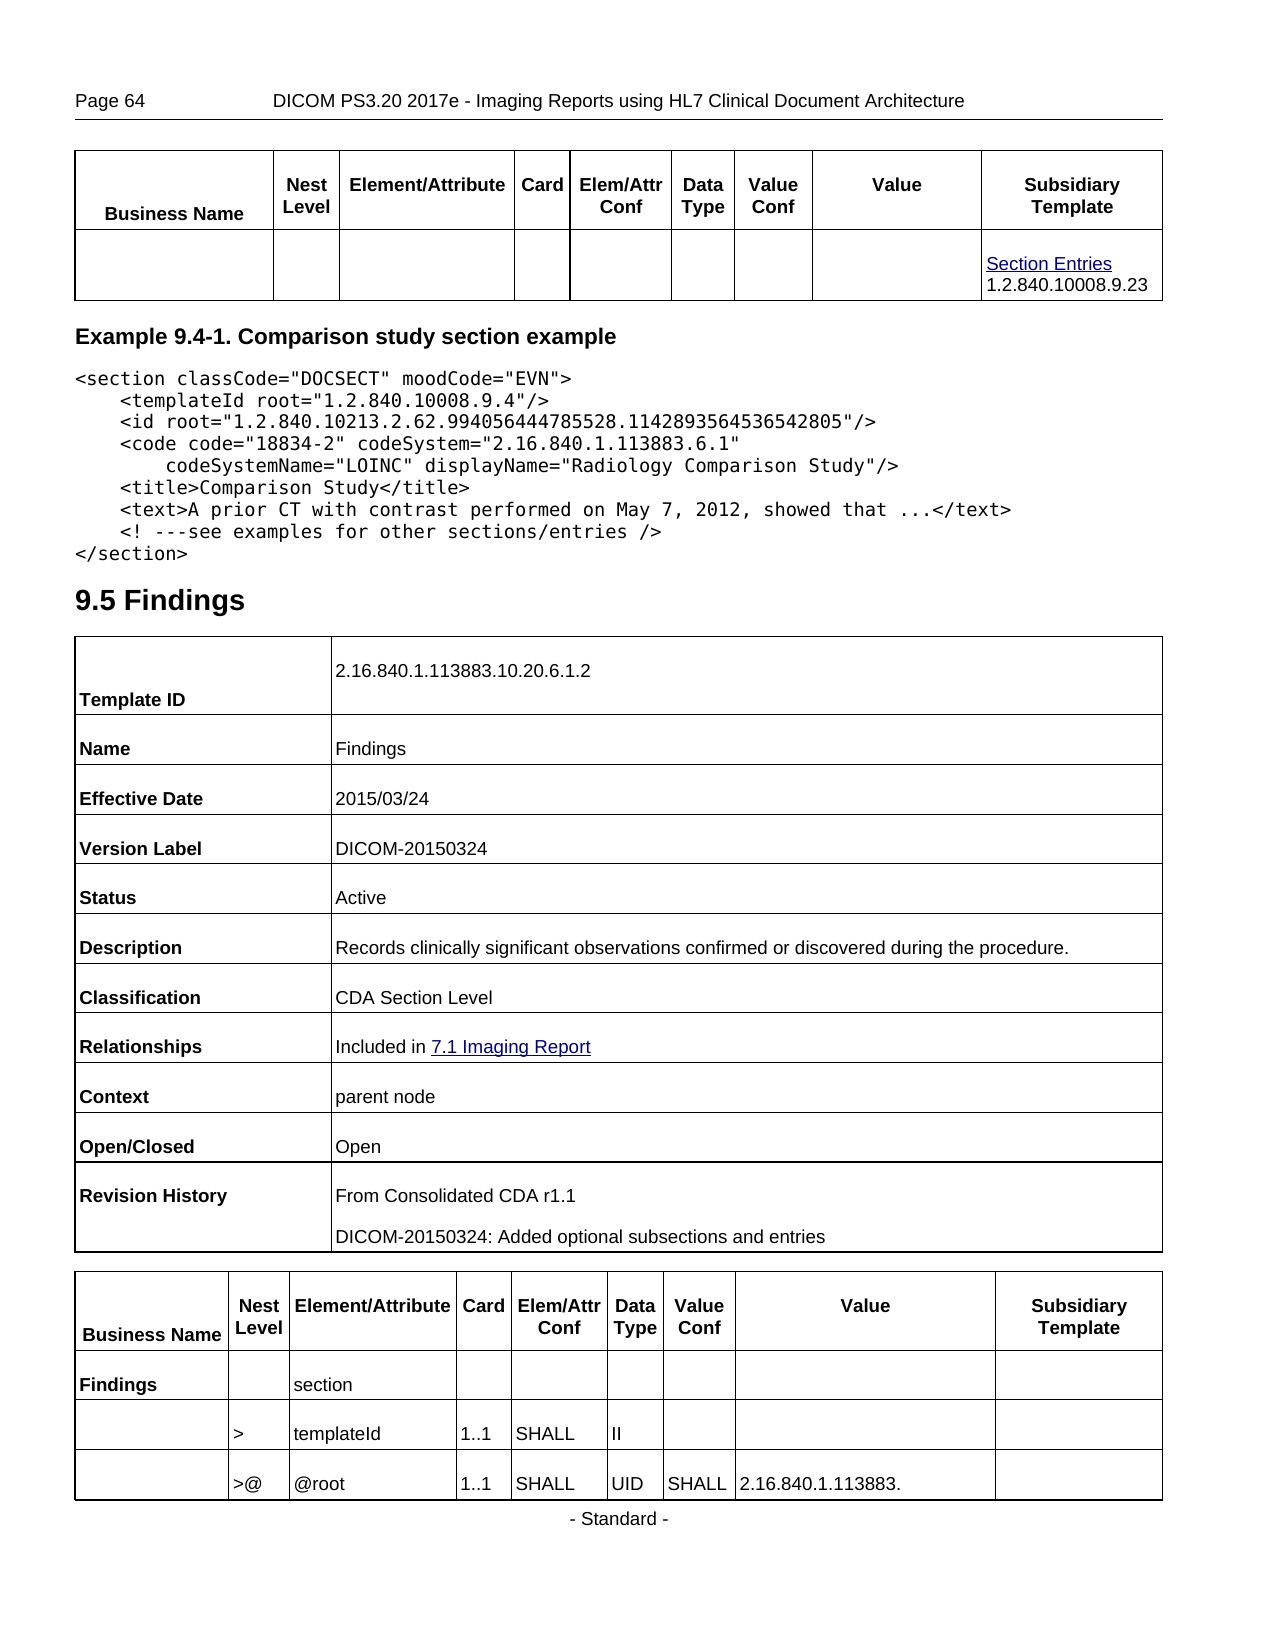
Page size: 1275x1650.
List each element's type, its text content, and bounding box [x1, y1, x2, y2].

table_header Data Type [608, 1272, 663, 1349]
table_cell [512, 1351, 607, 1399]
text Example 9.4-1. Comparison study section example [75, 323, 1162, 349]
table_cell [736, 1351, 995, 1399]
table_cell 2.16.840.1.113883.​ [736, 1450, 995, 1499]
text <section classCode="DOCSECT" moodCode="EVN"> <templateId root="1.2.840.10008.9.4"/> <id root="1.2.840.10213.2.62.994056444785528.1142893564536542805"/> <code code="18834-2" codeSystem="2.16.840.1.113883.6.1" codeSystemName="LOINC" displayName="Radiology Comparison Study"/> <title>Comparison Study</title> <text>A prior CT with contrast performed on May 7, 2012, showed that ...</text> <! ---see examples for other sections/entries /> </section> [75, 368, 1162, 565]
table_cell Classification [76, 964, 331, 1012]
table_header Value Conf [664, 1272, 735, 1349]
table_header Nest Level [229, 1272, 289, 1349]
table_header 2.16.840.1.113883.​10.20.6.1.2 [332, 637, 1162, 714]
table_cell Records clinically significant observations confirmed or discovered during the procedure. [332, 914, 1162, 963]
table_cell Context [76, 1063, 331, 1112]
table_cell [571, 230, 671, 300]
table_cell From Consolidated CDA r1.1 DICOM-20150324: Added optional subsections and entries [332, 1163, 1162, 1251]
table_cell Relationships [76, 1013, 331, 1062]
table_cell SHALL [664, 1450, 735, 1499]
table_header Value Conf [735, 151, 812, 228]
table_header Elem/Attr Conf [571, 151, 671, 228]
table_cell [996, 1450, 1162, 1499]
table_cell [515, 230, 569, 300]
table_cell 1..1 [457, 1400, 511, 1449]
table_header Elem/Attr Conf [512, 1272, 607, 1349]
table_cell @root [290, 1450, 456, 1499]
table_header Element/​Attribute [290, 1272, 456, 1349]
table_cell 2015/03/24 [332, 765, 1162, 813]
table_cell [76, 1450, 228, 1499]
text 9.5 Findings [75, 583, 1162, 617]
table_cell Section Entries 1.2.840.10008.9.23 [982, 230, 1162, 300]
table_cell template​Id [290, 1400, 456, 1449]
table_cell [76, 230, 273, 300]
table_cell Open [332, 1113, 1162, 1161]
table_cell [672, 230, 734, 300]
table_header Nest Level [274, 151, 339, 228]
table_cell [229, 1351, 289, 1399]
table_cell DICOM-20150324 [332, 815, 1162, 863]
table_cell Findings [76, 1351, 228, 1399]
table_header Business Name [76, 151, 273, 228]
table_cell section [290, 1351, 456, 1399]
table_header Business Name [76, 1272, 228, 1349]
table_cell Description [76, 914, 331, 963]
table_header Card [515, 151, 569, 228]
table_cell Open/Closed [76, 1113, 331, 1161]
table_cell Status [76, 864, 331, 913]
table_cell [813, 230, 981, 300]
table_cell CDA Section Level [332, 964, 1162, 1012]
table_cell Name [76, 715, 331, 764]
table_cell [736, 1400, 995, 1449]
table_cell SHALL [512, 1450, 607, 1499]
table_cell [664, 1400, 735, 1449]
table_cell parent node [332, 1063, 1162, 1112]
table_cell >@ [229, 1450, 289, 1499]
table_cell Active [332, 864, 1162, 913]
table_header Data Type [672, 151, 734, 228]
table_cell Version Label [76, 815, 331, 863]
table_header Element/​Attribute [340, 151, 514, 228]
table_cell [996, 1351, 1162, 1399]
table_cell [608, 1351, 663, 1399]
table_header Value [813, 151, 981, 228]
table_header Template ID [76, 637, 331, 714]
table_cell Findings [332, 715, 1162, 764]
table_header Value [736, 1272, 995, 1349]
table_cell [340, 230, 514, 300]
table_header Subsidiary Template [996, 1272, 1162, 1349]
table_cell > [229, 1400, 289, 1449]
table_cell Effective Date [76, 765, 331, 813]
table_cell Included in 7.1 Imaging Report [332, 1013, 1162, 1062]
table_cell Revision History [76, 1163, 331, 1251]
table_cell SHALL [512, 1400, 607, 1449]
table_cell [274, 230, 339, 300]
table_cell II [608, 1400, 663, 1449]
table_header Subsidiary Template [982, 151, 1162, 228]
table_cell [457, 1351, 511, 1399]
table_cell 1..1 [457, 1450, 511, 1499]
table_cell [735, 230, 812, 300]
table_cell [76, 1400, 228, 1449]
table_cell [664, 1351, 735, 1399]
table_cell UID [608, 1450, 663, 1499]
table_cell [996, 1400, 1162, 1449]
table_header Card [457, 1272, 511, 1349]
